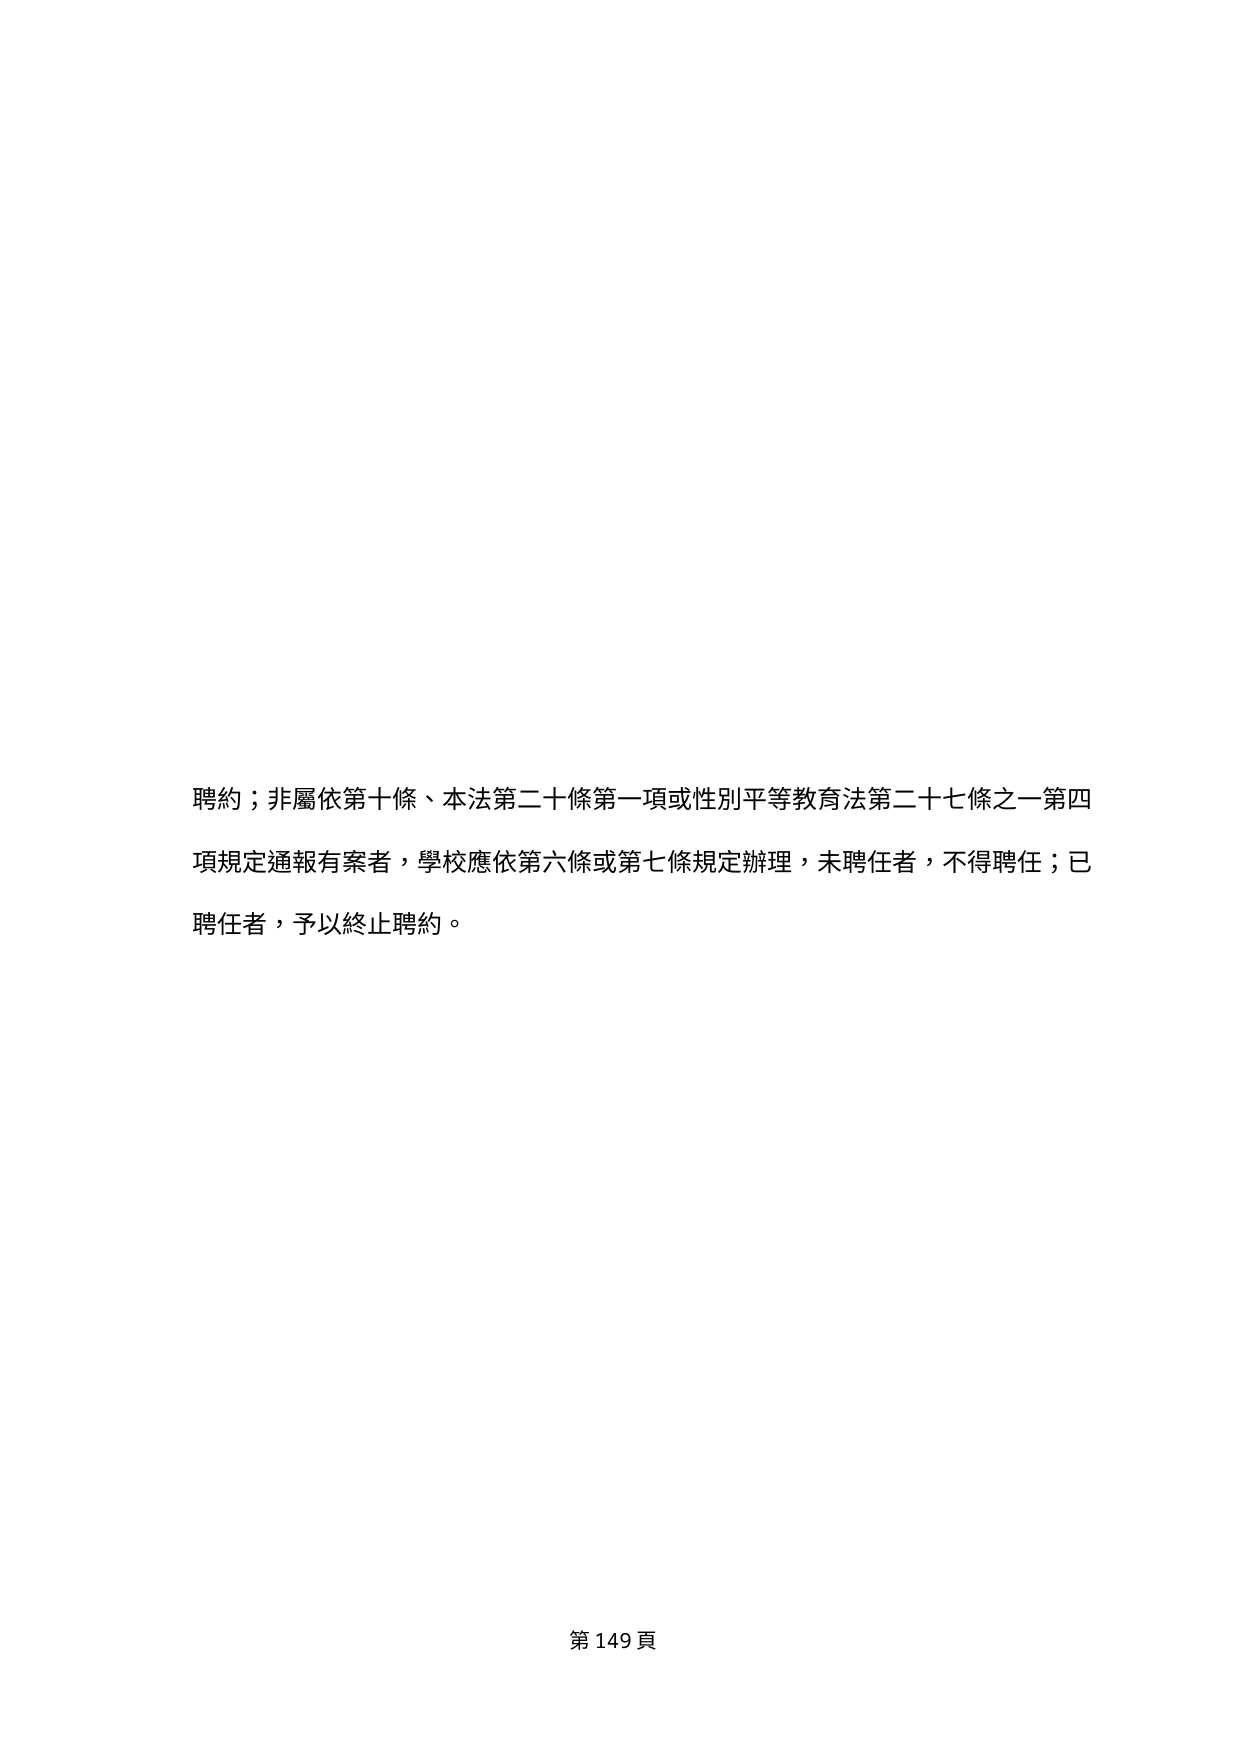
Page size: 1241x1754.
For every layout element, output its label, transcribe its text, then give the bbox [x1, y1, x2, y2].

text 聘約；非屬依第十條、本法第二十條第一項或性別平等教育法第二十七條之一第四項規定通報有案者，學校應依第六條或第七條規定辦理，未聘任者，不得聘任；已聘任者，予以終止聘約。 [192, 756, 1107, 943]
